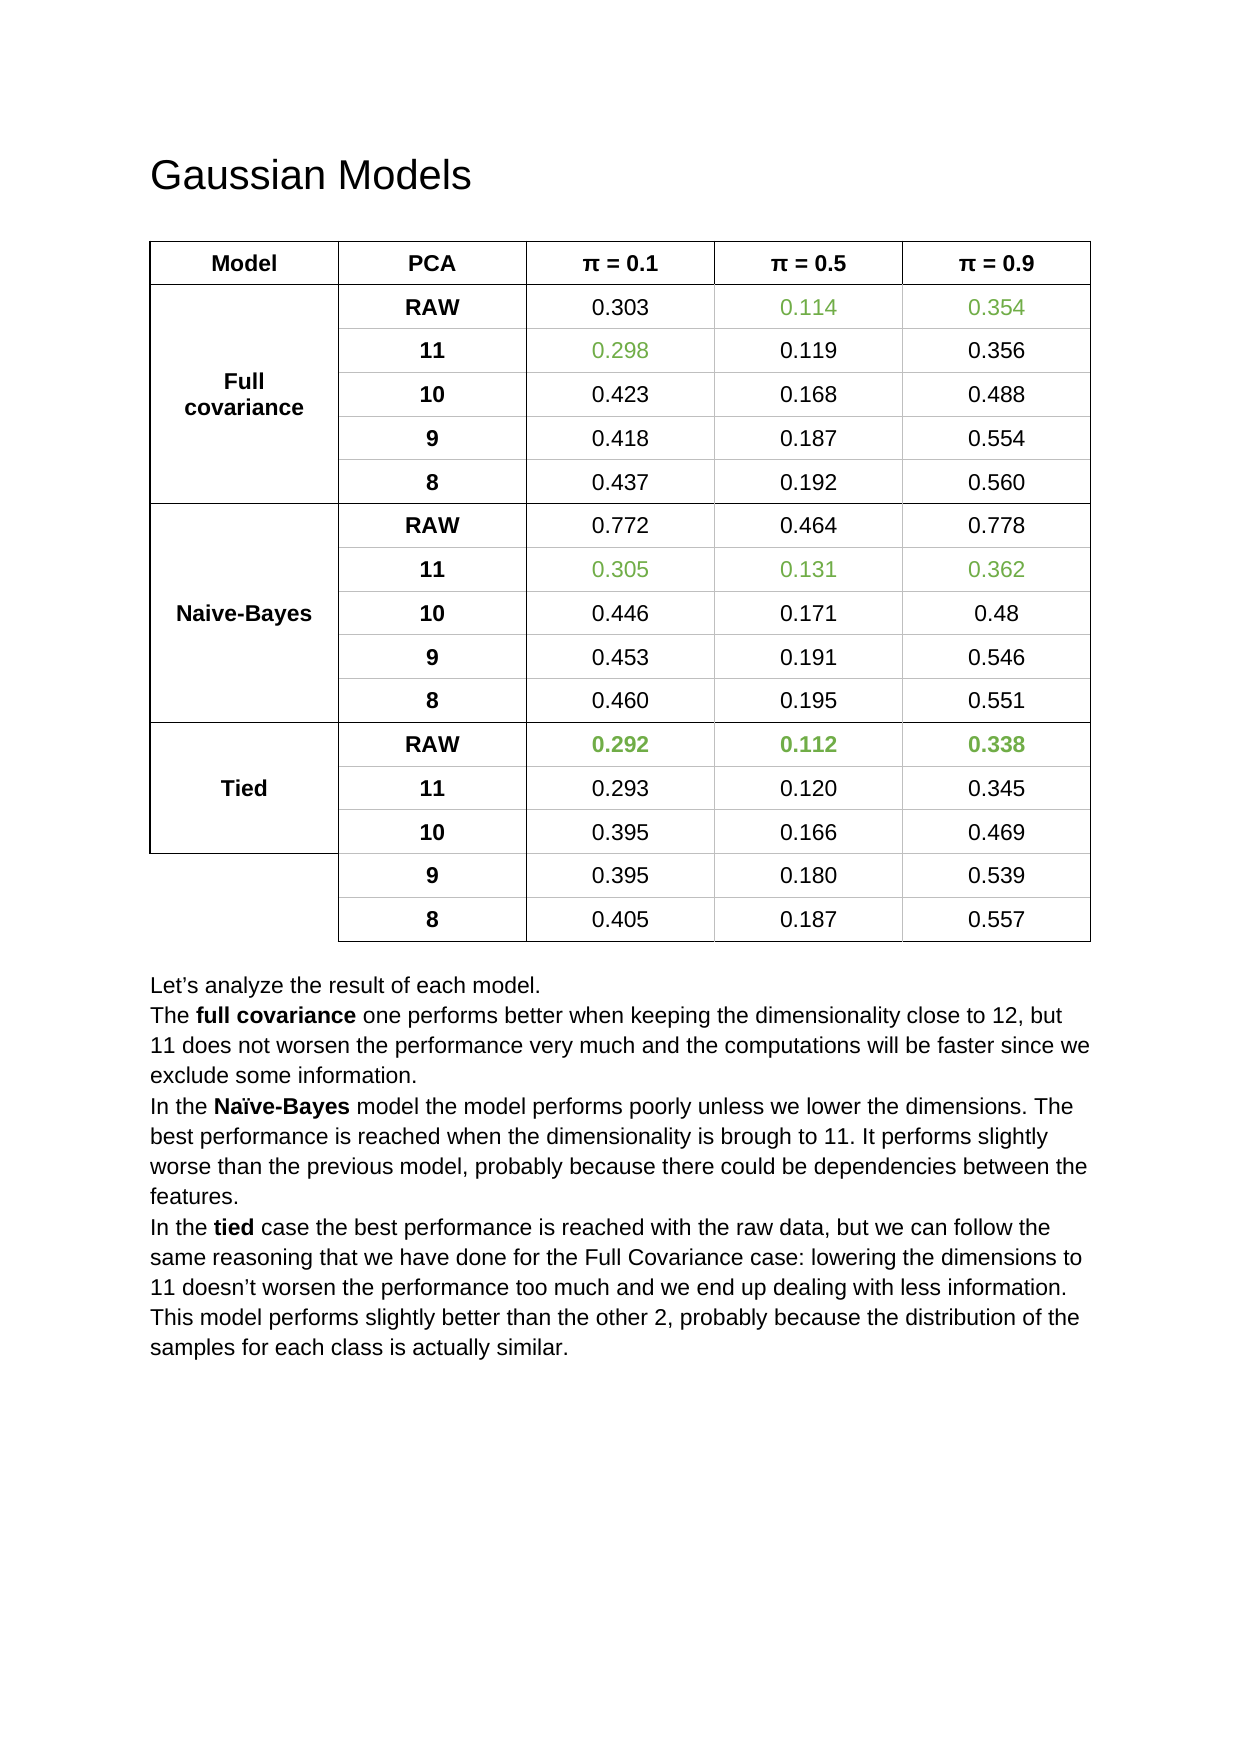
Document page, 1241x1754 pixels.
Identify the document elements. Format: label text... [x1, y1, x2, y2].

table_cell Full covariance [151, 285, 338, 503]
table_cell 0.453 [527, 635, 714, 678]
table_cell 0.298 [527, 329, 714, 372]
table_header PCA [339, 242, 526, 284]
table_cell 0.539 [903, 854, 1090, 897]
table_cell RAW [339, 723, 526, 766]
table_header π = 0.9 [903, 242, 1090, 284]
table_cell 0.131 [715, 548, 902, 591]
table_cell 0.192 [715, 460, 902, 503]
table_cell 0.551 [903, 679, 1090, 722]
table_cell 9 [339, 854, 526, 897]
table_cell 0.112 [715, 723, 902, 766]
table_cell 0.464 [715, 504, 902, 547]
table_cell RAW [339, 285, 526, 328]
table_cell 9 [339, 635, 526, 678]
table_cell 0.772 [527, 504, 714, 547]
table_cell 0.405 [527, 898, 714, 941]
table_cell 0.166 [715, 810, 902, 853]
table_cell 0.778 [903, 504, 1090, 547]
table_cell 0.168 [715, 373, 902, 416]
table_cell 0.180 [715, 854, 902, 897]
table_cell 0.362 [903, 548, 1090, 591]
table_cell 0.191 [715, 635, 902, 678]
table_cell 9 [339, 417, 526, 459]
table_cell 10 [339, 810, 526, 853]
table_cell 10 [339, 592, 526, 634]
table_cell 0.171 [715, 592, 902, 634]
table_cell 0.354 [903, 285, 1090, 328]
table_cell 0.356 [903, 329, 1090, 372]
table_cell 0.195 [715, 679, 902, 722]
table_cell 0.120 [715, 767, 902, 809]
table_cell RAW [339, 504, 526, 547]
table_header π = 0.5 [715, 242, 902, 284]
table_cell 8 [339, 898, 526, 941]
table_cell 8 [339, 679, 526, 722]
text Let’s analyze the result of each model. [150, 972, 1090, 998]
text The full covariance one performs better when keeping the dimensionality close to 12, but 11 does not worsen the performance very much and the computations will be faster since we exclude some information. [150, 1002, 1090, 1089]
table_cell 0.546 [903, 635, 1090, 678]
table_cell 0.437 [527, 460, 714, 503]
table_cell 0.114 [715, 285, 902, 328]
table_header Model [151, 242, 338, 284]
table_cell 0.560 [903, 460, 1090, 503]
table_cell 0.187 [715, 417, 902, 459]
table_cell Naive-Bayes [151, 504, 338, 722]
table_cell 0.557 [903, 898, 1090, 941]
table_cell 0.460 [527, 679, 714, 722]
table_cell 0.305 [527, 548, 714, 591]
table_cell 0.303 [527, 285, 714, 328]
table_cell 0.48 [903, 592, 1090, 634]
table_cell Tied [151, 723, 338, 853]
table_cell 0.293 [527, 767, 714, 809]
table_cell 0.338 [903, 723, 1090, 766]
table_cell 0.446 [527, 592, 714, 634]
table_cell 0.395 [527, 854, 714, 897]
table_cell 11 [339, 767, 526, 809]
table_cell 0.488 [903, 373, 1090, 416]
table_cell 0.292 [527, 723, 714, 766]
table_cell 10 [339, 373, 526, 416]
text In the tied case the best performance is reached with the raw data, but we can follow the same reasoning that we have done for the Full Covariance case: lowering the dimensions to 11 doesn’t worsen the performance too much and we end up dealing with less information. This model performs slightly better than the other 2, probably because the distribution of the samples for each class is actually similar. [150, 1213, 1090, 1361]
table_cell 0.395 [527, 810, 714, 853]
table_cell 11 [339, 329, 526, 372]
table_header π = 0.1 [527, 242, 714, 284]
table_cell 0.345 [903, 767, 1090, 809]
subtitle Gaussian Models [150, 150, 1090, 198]
table_cell 0.418 [527, 417, 714, 459]
table_cell 0.187 [715, 898, 902, 941]
table_cell 8 [339, 460, 526, 503]
table_cell 0.423 [527, 373, 714, 416]
table_cell 11 [339, 548, 526, 591]
table_cell 0.119 [715, 329, 902, 372]
table_cell 0.469 [903, 810, 1090, 853]
table_cell 0.554 [903, 417, 1090, 459]
text In the Naïve-Bayes model the model performs poorly unless we lower the dimensions. The best performance is reached when the dimensionality is brough to 11. It performs slightly worse than the previous model, probably because there could be dependencies between the features. [150, 1093, 1090, 1210]
